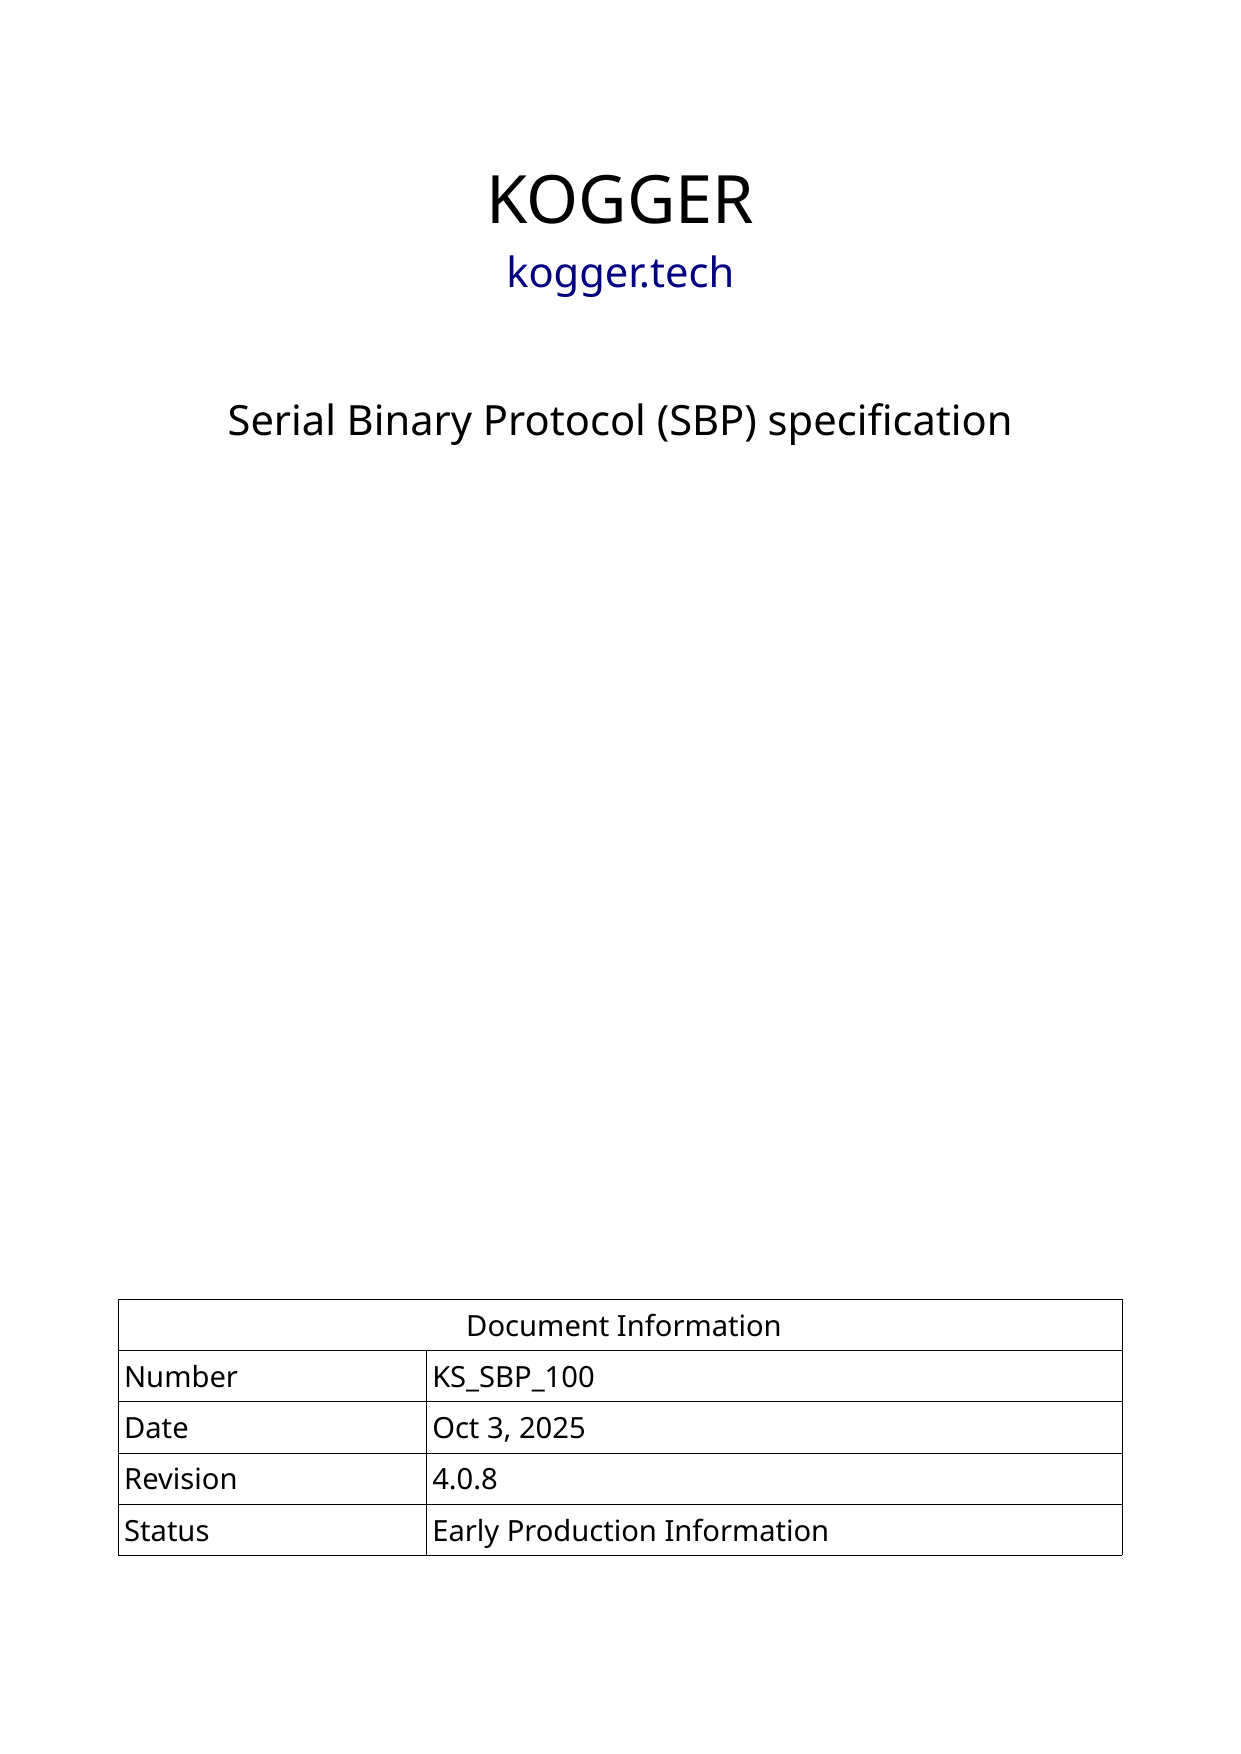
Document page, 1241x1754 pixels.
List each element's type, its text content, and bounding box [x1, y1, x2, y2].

table_header Document Information [119, 1300, 1122, 1350]
text Serial Binary Protocol (SBP) specification [118, 391, 1122, 447]
table_cell Early Production Information [427, 1505, 1122, 1555]
table_cell Number [119, 1351, 426, 1401]
table_cell KS_SBP_100 [427, 1351, 1122, 1401]
text KOGGER [118, 152, 1122, 243]
table_cell Status [119, 1505, 426, 1555]
table_cell Date [119, 1402, 426, 1453]
table_cell Revision [119, 1454, 426, 1504]
table_cell 4.0.8 [427, 1454, 1122, 1504]
table_cell Oct 3, 2025 [427, 1402, 1122, 1453]
text kogger.tech [118, 243, 1122, 300]
